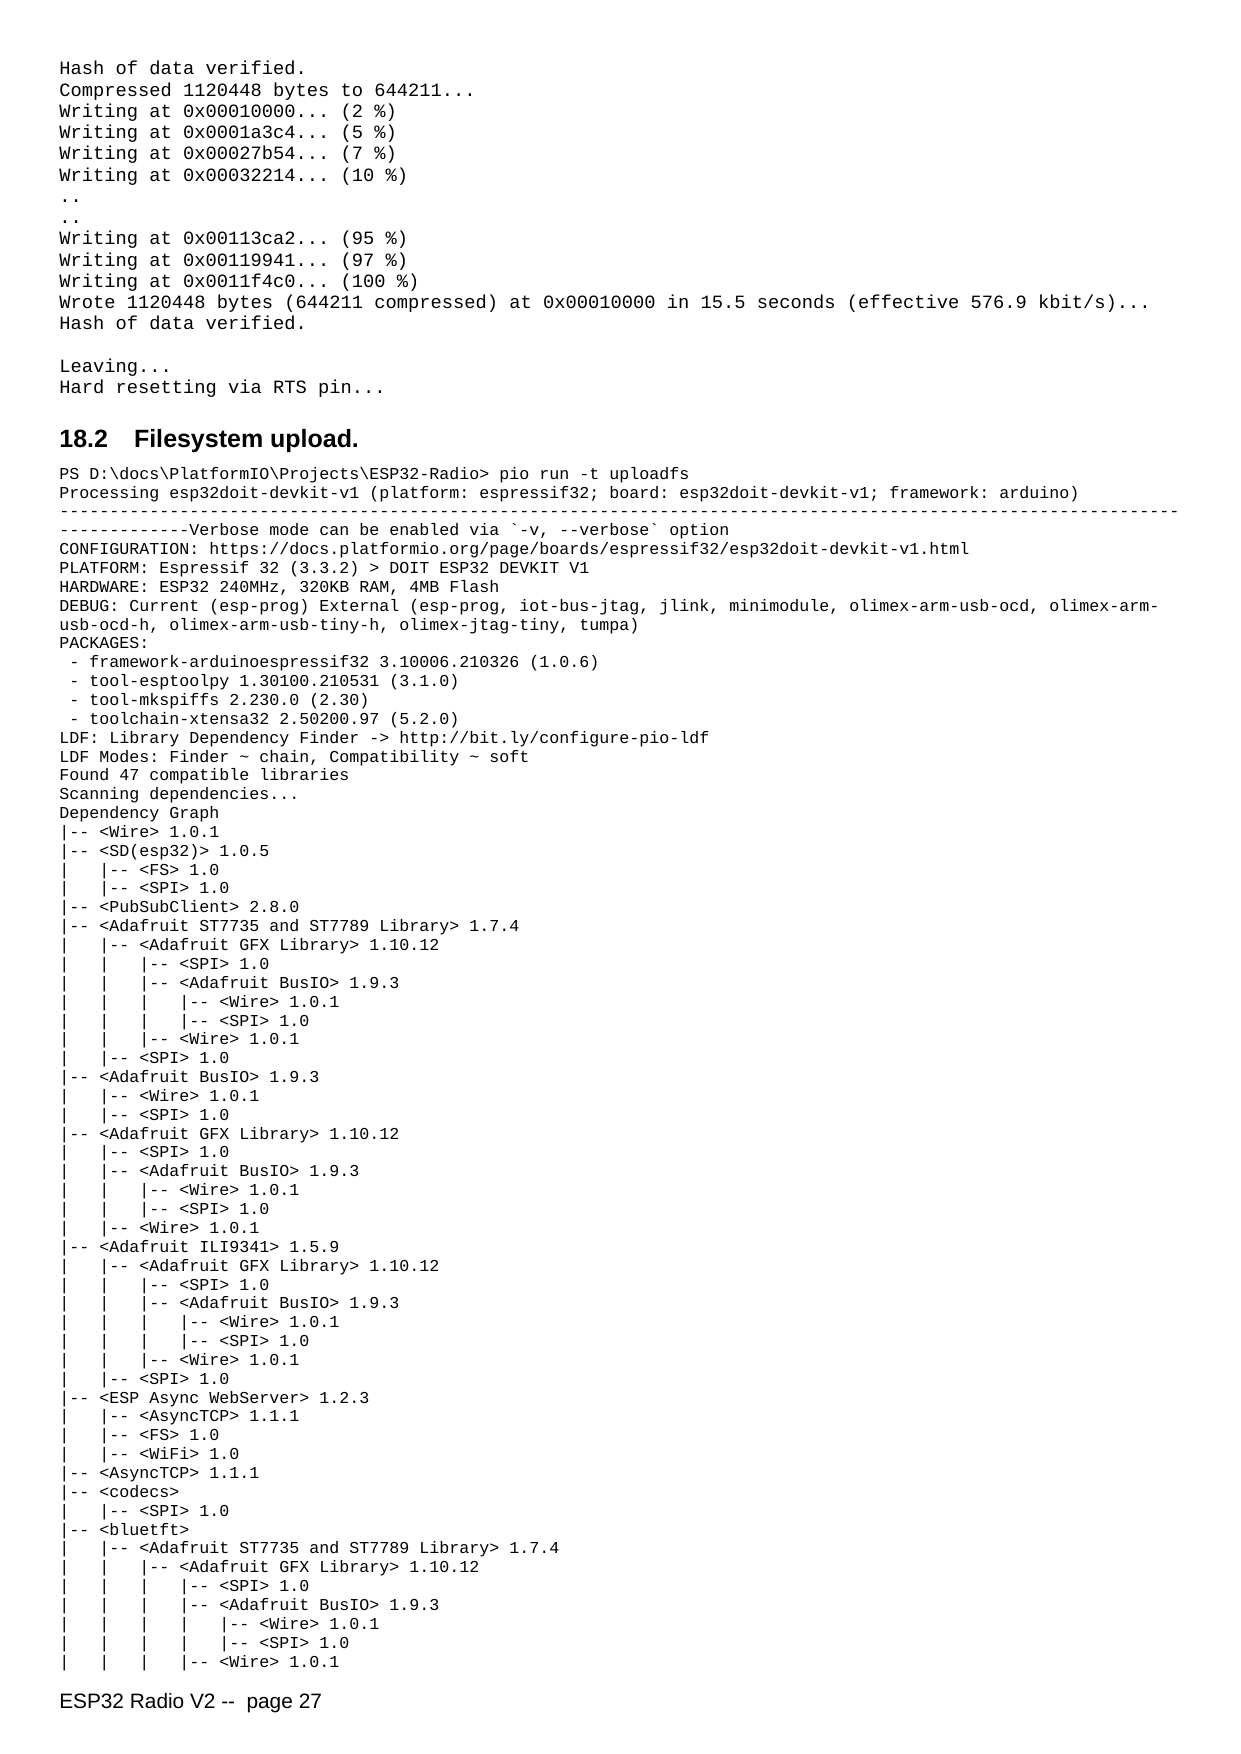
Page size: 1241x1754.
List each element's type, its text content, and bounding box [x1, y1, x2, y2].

text | |-- <SPI> 1.0 [59, 880, 1181, 899]
text - toolchain-xtensa32 2.50200.97 (5.2.0) [59, 710, 1181, 729]
text |-- <Wire> 1.0.1 [59, 823, 1181, 842]
text |-- <bluetft> [59, 1521, 1181, 1540]
text | | | |-- <Wire> 1.0.1 [59, 993, 1181, 1012]
text HARDWARE: ESP32 240MHz, 320KB RAM, 4MB Flash [59, 578, 1181, 597]
text | |-- <SPI> 1.0 [59, 1050, 1181, 1069]
text | |-- <AsyncTCP> 1.1.1 [59, 1408, 1181, 1427]
text | | |-- <Wire> 1.0.1 [59, 1182, 1181, 1201]
text Hash of data verified. [59, 59, 1181, 80]
text | | |-- <Wire> 1.0.1 [59, 1031, 1181, 1050]
text Hash of data verified. [59, 314, 1181, 335]
text | | |-- <SPI> 1.0 [59, 1276, 1181, 1295]
text | |-- <WiFi> 1.0 [59, 1446, 1181, 1464]
text Writing at 0x00010000... (2 %) [59, 102, 1181, 123]
text - tool-mkspiffs 2.230.0 (2.30) [59, 692, 1181, 710]
text | | | |-- <Wire> 1.0.1 [59, 1653, 1181, 1672]
text .. [59, 187, 1181, 208]
text Writing at 0x00032214... (10 %) [59, 165, 1181, 187]
text .. [59, 208, 1181, 229]
text | |-- <Adafruit BusIO> 1.9.3 [59, 1163, 1181, 1182]
text | |-- <Adafruit GFX Library> 1.10.12 [59, 937, 1181, 956]
text |-- <SD(esp32)> 1.0.5 [59, 842, 1181, 861]
text Wrote 1120448 bytes (644211 compressed) at 0x00010000 in 15.5 seconds (effective 576.9 kbit/s)... [59, 293, 1181, 314]
text | |-- <Adafruit GFX Library> 1.10.12 [59, 1257, 1181, 1276]
text | | | |-- <Wire> 1.0.1 [59, 1314, 1181, 1333]
text DEBUG: Current (esp-prog) External (esp-prog, iot-bus-jtag, jlink, minimodule, olimex-arm-usb-ocd, olimex-arm-usb-ocd-h, olimex-arm-usb-tiny-h, olimex-jtag-tiny, tumpa) [59, 597, 1181, 635]
text Leaving... [59, 357, 1181, 378]
text | | |-- <Wire> 1.0.1 [59, 1351, 1181, 1370]
text PS D:\docs\PlatformIO\Projects\ESP32-Radio> pio run -t uploadfs [59, 465, 1181, 484]
text | | | |-- <Adafruit BusIO> 1.9.3 [59, 1597, 1181, 1615]
text Writing at 0x0001a3c4... (5 %) [59, 123, 1181, 144]
text PACKAGES: [59, 635, 1181, 654]
text |-- <Adafruit GFX Library> 1.10.12 [59, 1125, 1181, 1144]
text | | | |-- <SPI> 1.0 [59, 1333, 1181, 1351]
text | | |-- <SPI> 1.0 [59, 956, 1181, 974]
text | |-- <SPI> 1.0 [59, 1144, 1181, 1163]
text | |-- <FS> 1.0 [59, 1427, 1181, 1446]
text |-- <Adafruit ILI9341> 1.5.9 [59, 1238, 1181, 1257]
text | | |-- <Adafruit BusIO> 1.9.3 [59, 1295, 1181, 1314]
text LDF: Library Dependency Finder -> http://bit.ly/configure-pio-ldf [59, 729, 1181, 748]
text Hard resetting via RTS pin... [59, 378, 1181, 399]
text | |-- <SPI> 1.0 [59, 1370, 1181, 1389]
text |-- <AsyncTCP> 1.1.1 [59, 1464, 1181, 1483]
text - tool-esptoolpy 1.30100.210531 (3.1.0) [59, 673, 1181, 692]
text |-- <codecs> [59, 1483, 1181, 1502]
text Found 47 compatible libraries [59, 767, 1181, 786]
text | | |-- <Adafruit GFX Library> 1.10.12 [59, 1559, 1181, 1578]
text Writing at 0x00027b54... (7 %) [59, 144, 1181, 165]
text | |-- <SPI> 1.0 [59, 1106, 1181, 1125]
text Writing at 0x0011f4c0... (100 %) [59, 272, 1181, 293]
text Compressed 1120448 bytes to 644211... [59, 80, 1181, 102]
text | | | |-- <SPI> 1.0 [59, 1012, 1181, 1031]
text CONFIGURATION: https://docs.platformio.org/page/boards/espressif32/esp32doit-devkit-v1.html [59, 541, 1181, 559]
text |-- <Adafruit ST7735 and ST7789 Library> 1.7.4 [59, 918, 1181, 937]
text | |-- <Wire> 1.0.1 [59, 1219, 1181, 1238]
text |-- <Adafruit BusIO> 1.9.3 [59, 1069, 1181, 1087]
text | | |-- <Adafruit BusIO> 1.9.3 [59, 974, 1181, 993]
text | |-- <FS> 1.0 [59, 861, 1181, 880]
text |-- <PubSubClient> 2.8.0 [59, 899, 1181, 918]
text | |-- <Adafruit ST7735 and ST7789 Library> 1.7.4 [59, 1540, 1181, 1559]
text | | | | |-- <Wire> 1.0.1 [59, 1615, 1181, 1634]
text |-- <ESP Async WebServer> 1.2.3 [59, 1389, 1181, 1408]
text | | | | |-- <SPI> 1.0 [59, 1634, 1181, 1653]
text Writing at 0x00113ca2... (95 %) [59, 229, 1181, 250]
text | | |-- <SPI> 1.0 [59, 1201, 1181, 1219]
text PLATFORM: Espressif 32 (3.3.2) > DOIT ESP32 DEVKIT V1 [59, 559, 1181, 578]
text Scanning dependencies... [59, 786, 1181, 805]
text Processing esp32doit-devkit-v1 (platform: espressif32; board: esp32doit-devkit-v1; framework: arduino) [59, 484, 1181, 503]
text | |-- <SPI> 1.0 [59, 1502, 1181, 1521]
subtitle Filesystem upload. [59, 424, 1181, 453]
text | | | |-- <SPI> 1.0 [59, 1578, 1181, 1597]
text LDF Modes: Finder ~ chain, Compatibility ~ soft [59, 748, 1181, 767]
text | |-- <Wire> 1.0.1 [59, 1087, 1181, 1106]
text Dependency Graph [59, 805, 1181, 823]
text -----------------------------------------------------------------------------------------------------------------------------Verbose mode can be enabled via `-v, --verbose` option [59, 503, 1181, 541]
text Writing at 0x00119941... (97 %) [59, 250, 1181, 272]
text - framework-arduinoespressif32 3.10006.210326 (1.0.6) [59, 654, 1181, 673]
